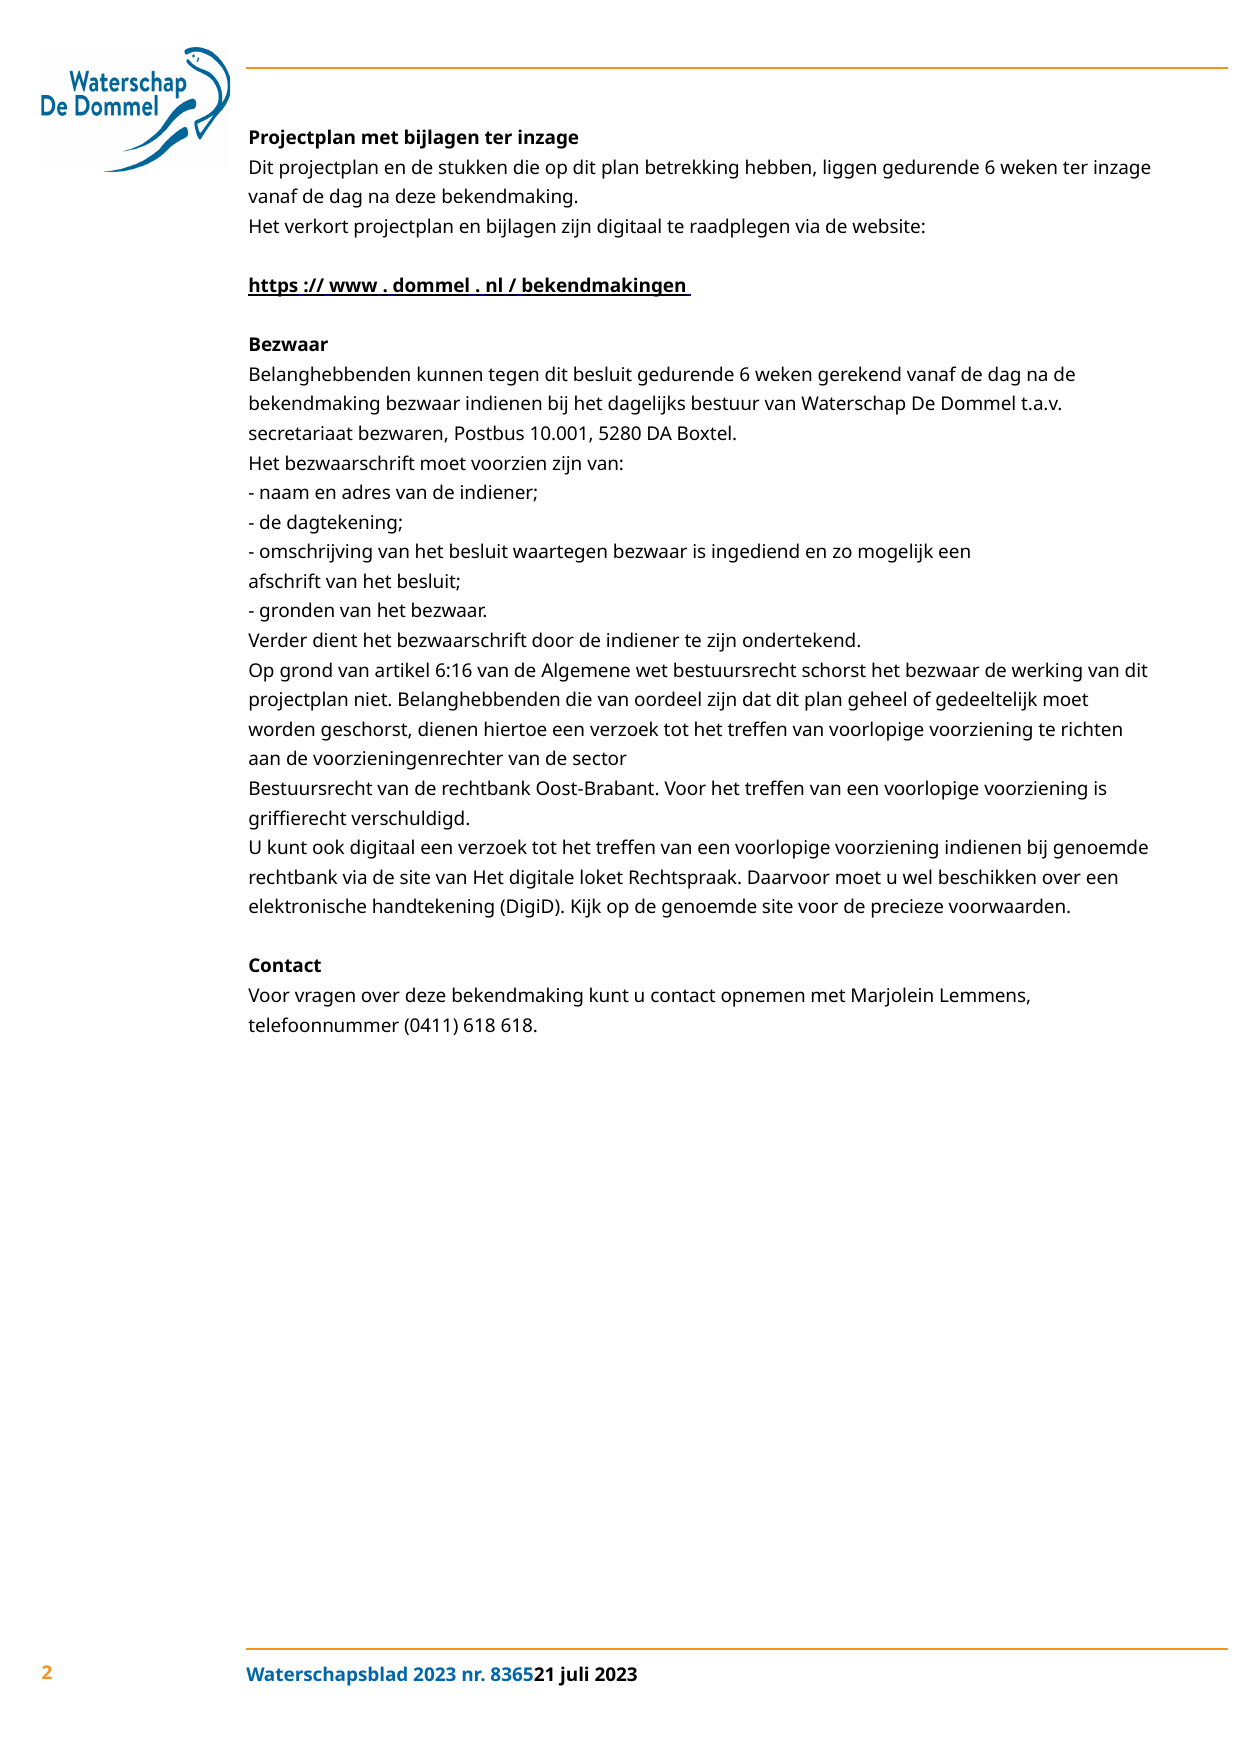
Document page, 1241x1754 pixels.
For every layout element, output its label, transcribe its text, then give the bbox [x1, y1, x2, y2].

text Bezwaar [248, 331, 1152, 357]
text afschrift van het besluit; [248, 568, 1152, 594]
text Op grond van artikel 6:16 van de Algemene wet bestuursrecht schorst het bezwaar de werking van dit projectplan niet. Belanghebbenden die van oordeel zijn dat dit plan geheel of gedeeltelijk moet worden geschorst, dienen hiertoe een verzoek tot het treffen van voorlopige voorziening te richten aan de voorzieningenrechter van de sector [248, 657, 1152, 771]
text https :// www . dommel . nl / bekendmakingen [248, 272, 1152, 298]
text U kunt ook digitaal een verzoek tot het treffen van een voorlopige voorziening indienen bij genoemde rechtbank via de site van Het digitale loket Rechtspraak. Daarvoor moet u wel beschikken over een elektronische handtekening (DigiD). Kijk op de genoemde site voor de precieze voorwaarden. [248, 834, 1152, 919]
text Contact [248, 953, 1152, 978]
text ‑ naam en adres van de indiener; [248, 479, 1152, 505]
text Projectplan met bijlagen ter inzage [248, 124, 1152, 150]
text Het verkort projectplan en bijlagen zijn digitaal te raadplegen via de website: [248, 213, 1152, 239]
text Bestuursrecht van de rechtbank Oost‑Brabant. Voor het treffen van een voorlopige voorziening is griffierecht verschuldigd. [248, 775, 1152, 831]
text Voor vragen over deze bekendmaking kunt u contact opnemen met Marjolein Lemmens, telefoonnummer (0411) 618 618. [248, 982, 1152, 1038]
picture [198, 118, 210, 131]
picture [41, 47, 231, 172]
text ‑ gronden van het bezwaar. [248, 598, 1152, 623]
text ‑ de dagtekening; [248, 509, 1152, 535]
text Verder dient het bezwaarschrift door de indiener te zijn ondertekend. [248, 627, 1152, 653]
text Belanghebbenden kunnen tegen dit besluit gedurende 6 weken gerekend vanaf de dag na de bekendmaking bezwaar indienen bij het dagelijks bestuur van Waterschap De Dommel t.a.v. secretariaat bezwaren, Postbus 10.001, 5280 DA Boxtel. [248, 361, 1152, 446]
text Dit projectplan en de stukken die op dit plan betrekking hebben, liggen gedurende 6 weken ter inzage vanaf de dag na deze bekendmaking. [248, 154, 1152, 209]
picture [204, 47, 231, 76]
text Het bezwaarschrift moet voorzien zijn van: [248, 450, 1152, 476]
text ‑ omschrijving van het besluit waartegen bezwaar is ingediend en zo mogelijk een [248, 538, 1152, 564]
picture [45, 99, 51, 111]
